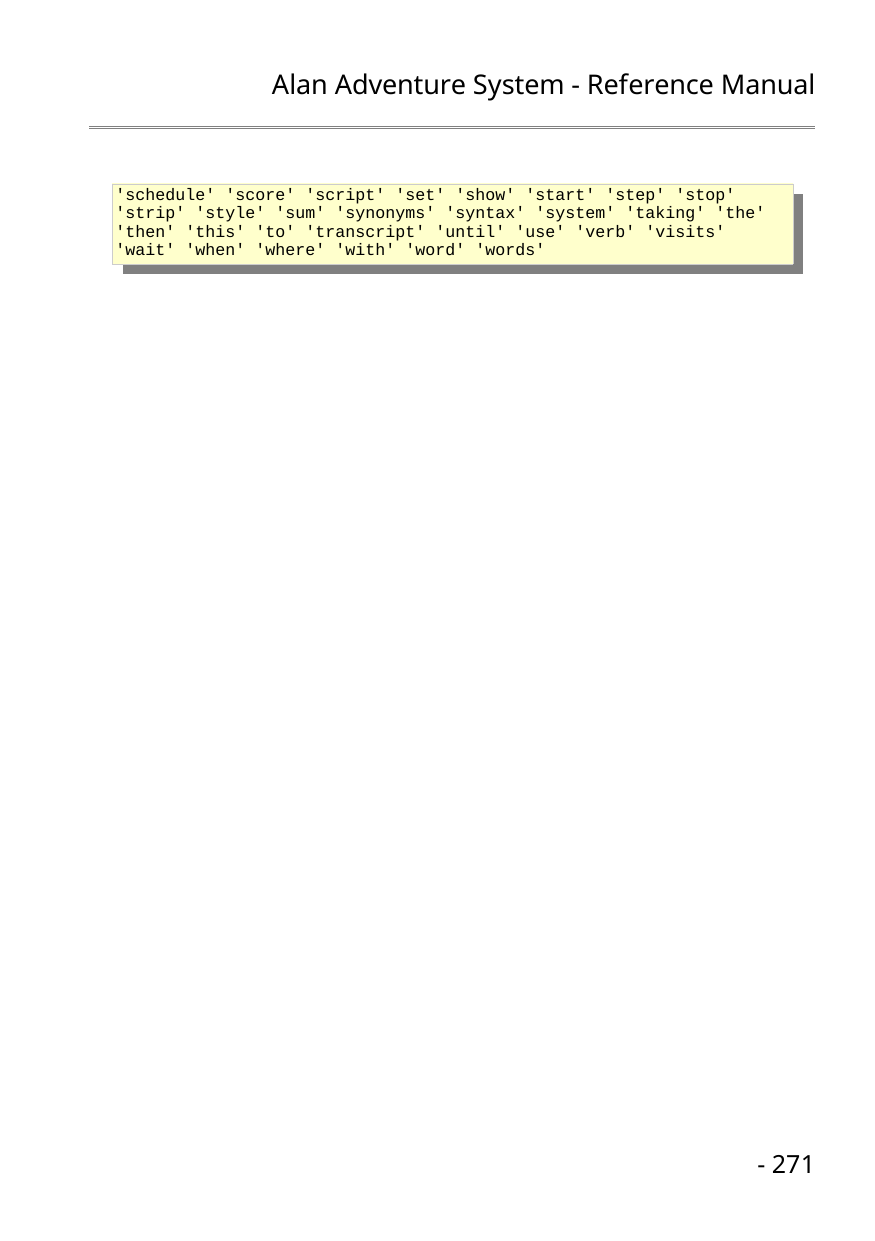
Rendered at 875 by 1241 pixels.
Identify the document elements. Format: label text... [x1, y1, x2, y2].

text 'schedule' 'score' 'script' 'set' 'show' 'start' 'step' 'stop' 'strip' 'style' 'sum' 'synonyms' 'syntax' 'system' 'taking' 'the' 'then' 'this' 'to' 'transcript' 'until' 'use' 'verb' 'visits' 'wait' 'when' 'where' 'with' 'word' 'words' [113, 185, 793, 264]
